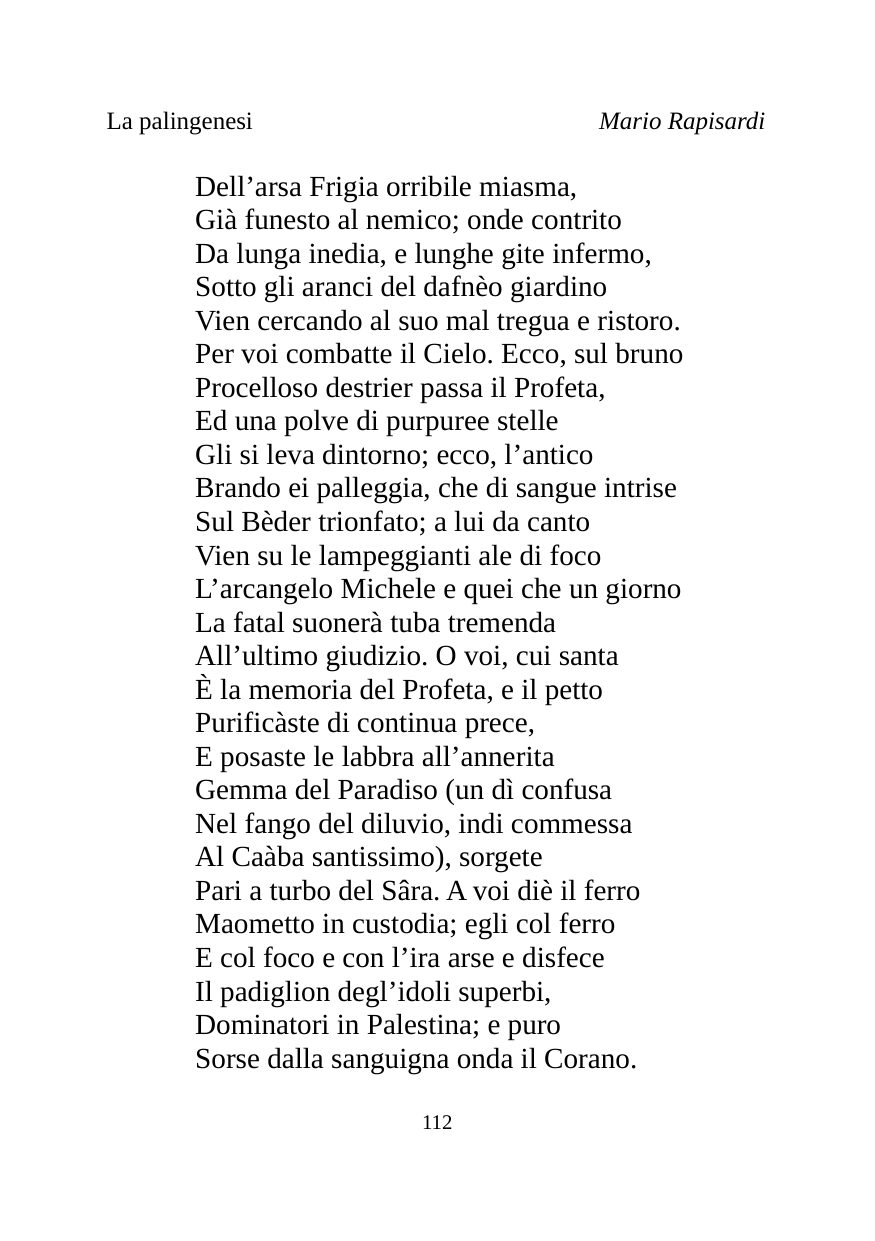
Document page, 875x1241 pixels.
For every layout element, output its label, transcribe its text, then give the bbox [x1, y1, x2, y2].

text Dell’arsa Frigia orribile miasma, Già funesto al nemico; onde contrito Da lunga inedia, e lunghe gite infermo, Sotto gli aranci del dafnèo giardino Vien cercando al suo mal tregua e ristoro. Per voi combatte il Cielo. Ecco, sul bruno Procelloso destrier passa il Profeta, Ed una polve di purpuree stelle Gli si leva dintorno; ecco, l’antico Brando ei palleggia, che di sangue intrise Sul Bèder trionfato; a lui da canto Vien su le lampeggianti ale di foco L’arcangelo Michele e quei che un giorno La fatal suonerà tuba tremenda All’ultimo giudizio. O voi, cui santa È la memoria del Profeta, e il petto Purificàste di continua prece, E posaste le labbra all’annerita Gemma del Paradiso (un dì confusa Nel fango del diluvio, indi commessa Al Caàba santissimo), sorgete Pari a turbo del Sâra. A voi diè il ferro Maometto in custodia; egli col ferro E col foco e con l’ira arse e disfece Il padiglion degl’idoli superbi, Dominatori in Palestina; e puro Sorse dalla sanguigna onda il Corano. [165, 169, 768, 1074]
